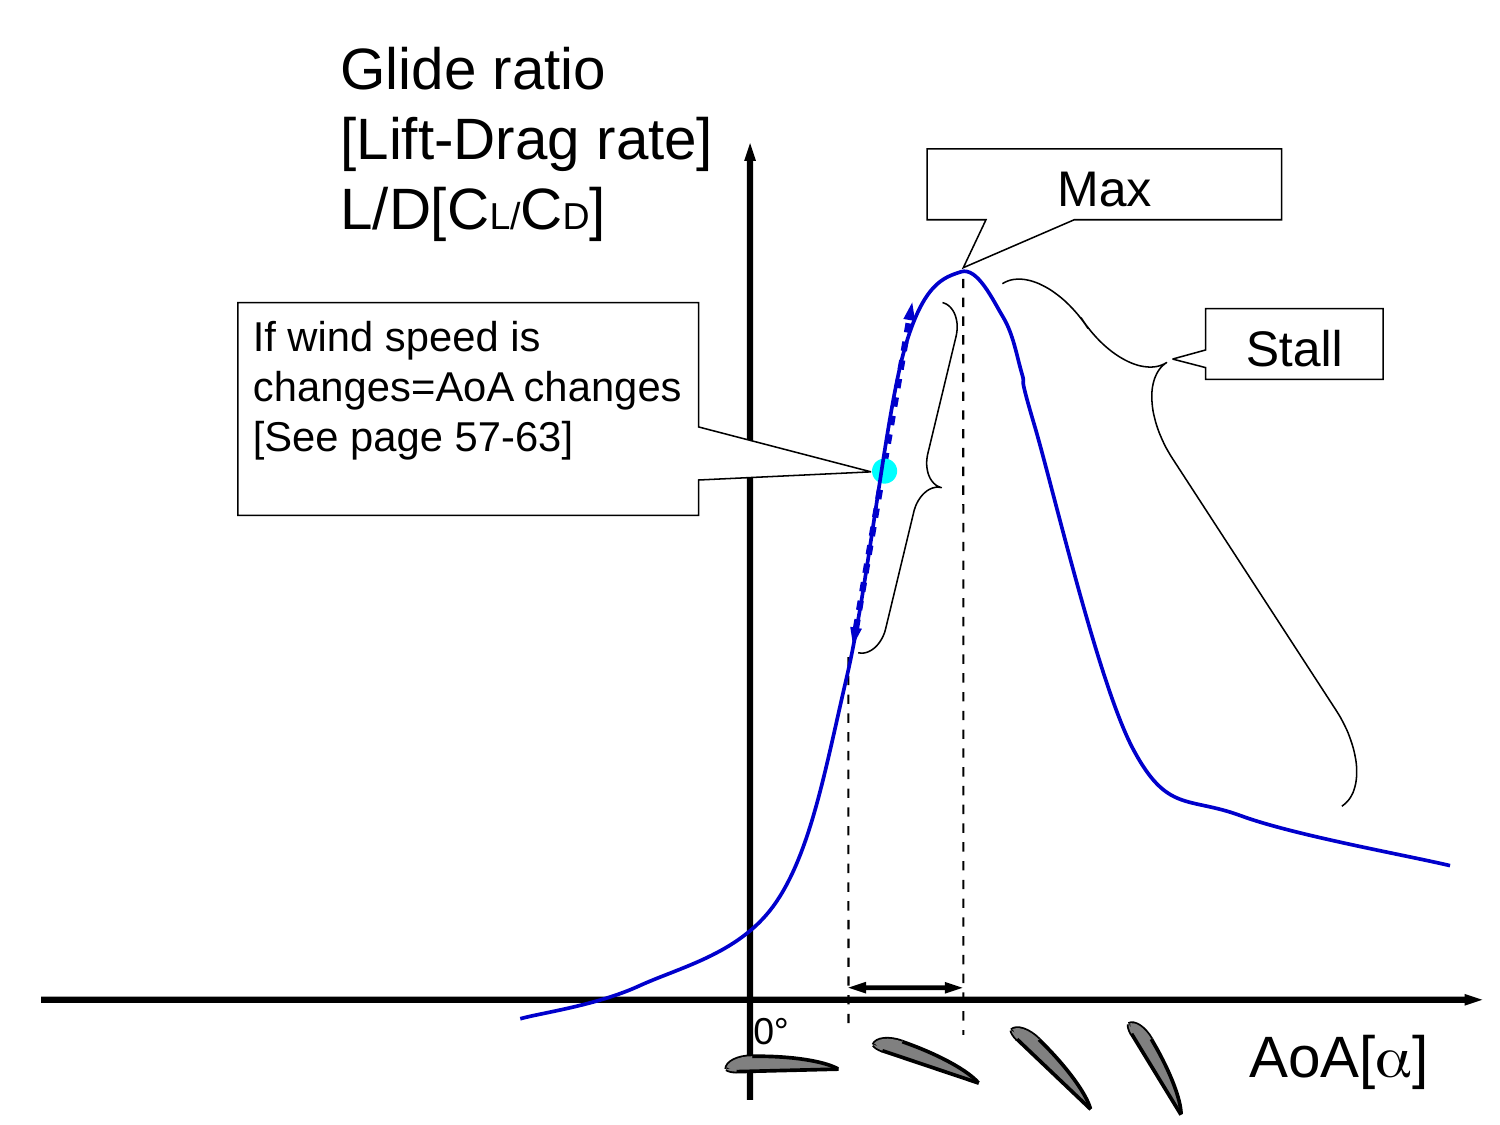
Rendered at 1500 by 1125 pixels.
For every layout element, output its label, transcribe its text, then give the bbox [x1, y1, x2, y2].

text_box [873, 1038, 966, 1076]
text_box Stall [1172, 308, 1384, 380]
text_box [1011, 1028, 1083, 1098]
text_box 0° [754, 999, 833, 1060]
text_box [726, 1056, 825, 1072]
text_box Glide ratio [Lift-Drag rate] L/D[CL/CD] [326, 24, 857, 249]
text_box [882, 459, 897, 483]
text_box Max [927, 148, 1282, 268]
text_box [1128, 1023, 1177, 1103]
text_box [872, 459, 881, 481]
text_box AoA[a] [1234, 1011, 1444, 1097]
text_box 0° [738, 999, 746, 1058]
text_box If wind speed is changes=AoA changes [See page 57-63] [237, 302, 872, 516]
